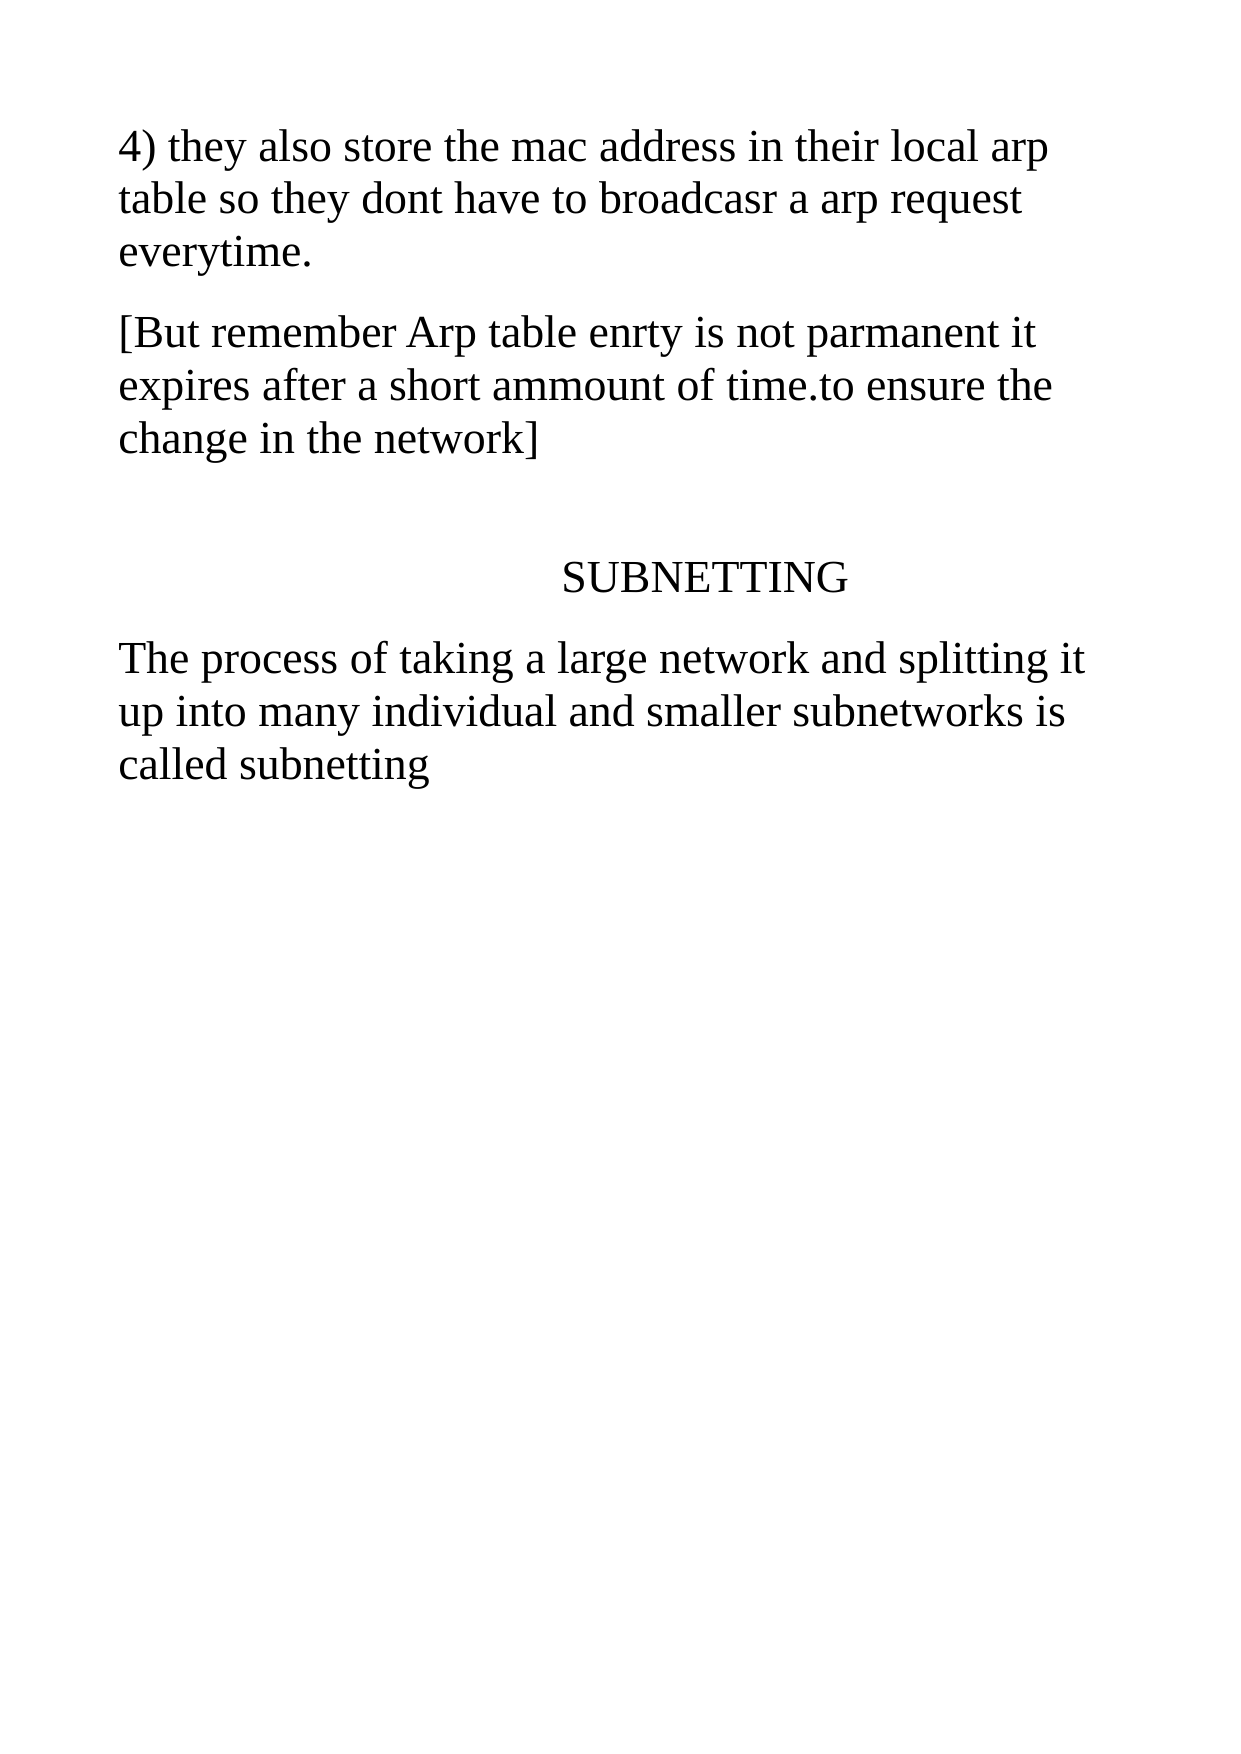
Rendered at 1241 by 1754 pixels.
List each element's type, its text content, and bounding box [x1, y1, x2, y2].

text 4) they also store the mac address in their local arp table so they dont have to broadcasr a arp request everytime. [118, 118, 1122, 276]
text The process of taking a large network and splitting it up into many individual and smaller subnetworks is called subnetting [118, 631, 1122, 789]
text [But remember Arp table enrty is not parmanent it expires after a short ammount of time.to ensure the change in the network] [118, 305, 1122, 463]
text SUBNETTING [118, 549, 1122, 602]
